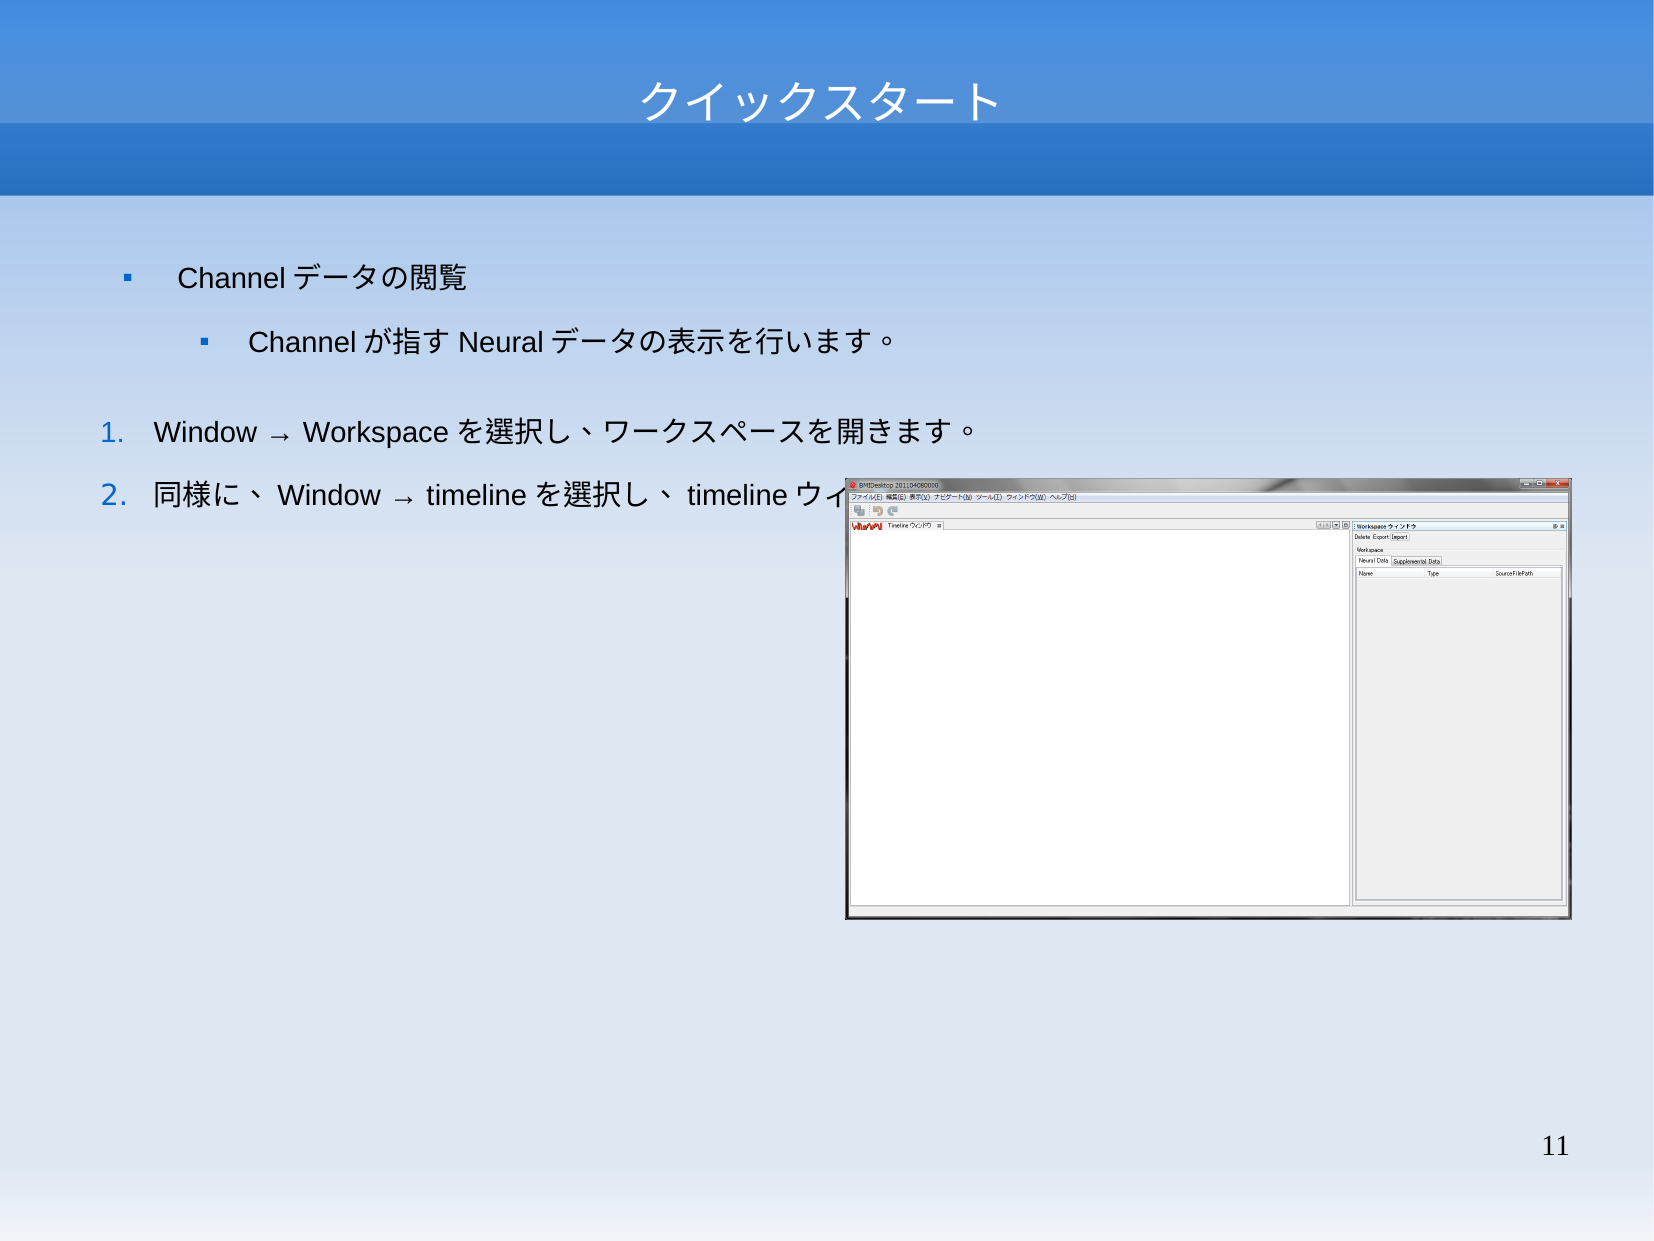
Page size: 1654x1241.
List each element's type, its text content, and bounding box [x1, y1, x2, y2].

title クイックスタート [76, 0, 1565, 208]
list Window → Workspaceを選択し、ワークスペースを開きます。 同様に、Window → timelineを選択し、timelineウィンドウを開きます。 [82, 290, 809, 1109]
list Channelデータの閲覧 Channelが指すNeuralデータの表示を行います。 [106, 261, 1595, 544]
picture [0, 0, 1654, 1241]
